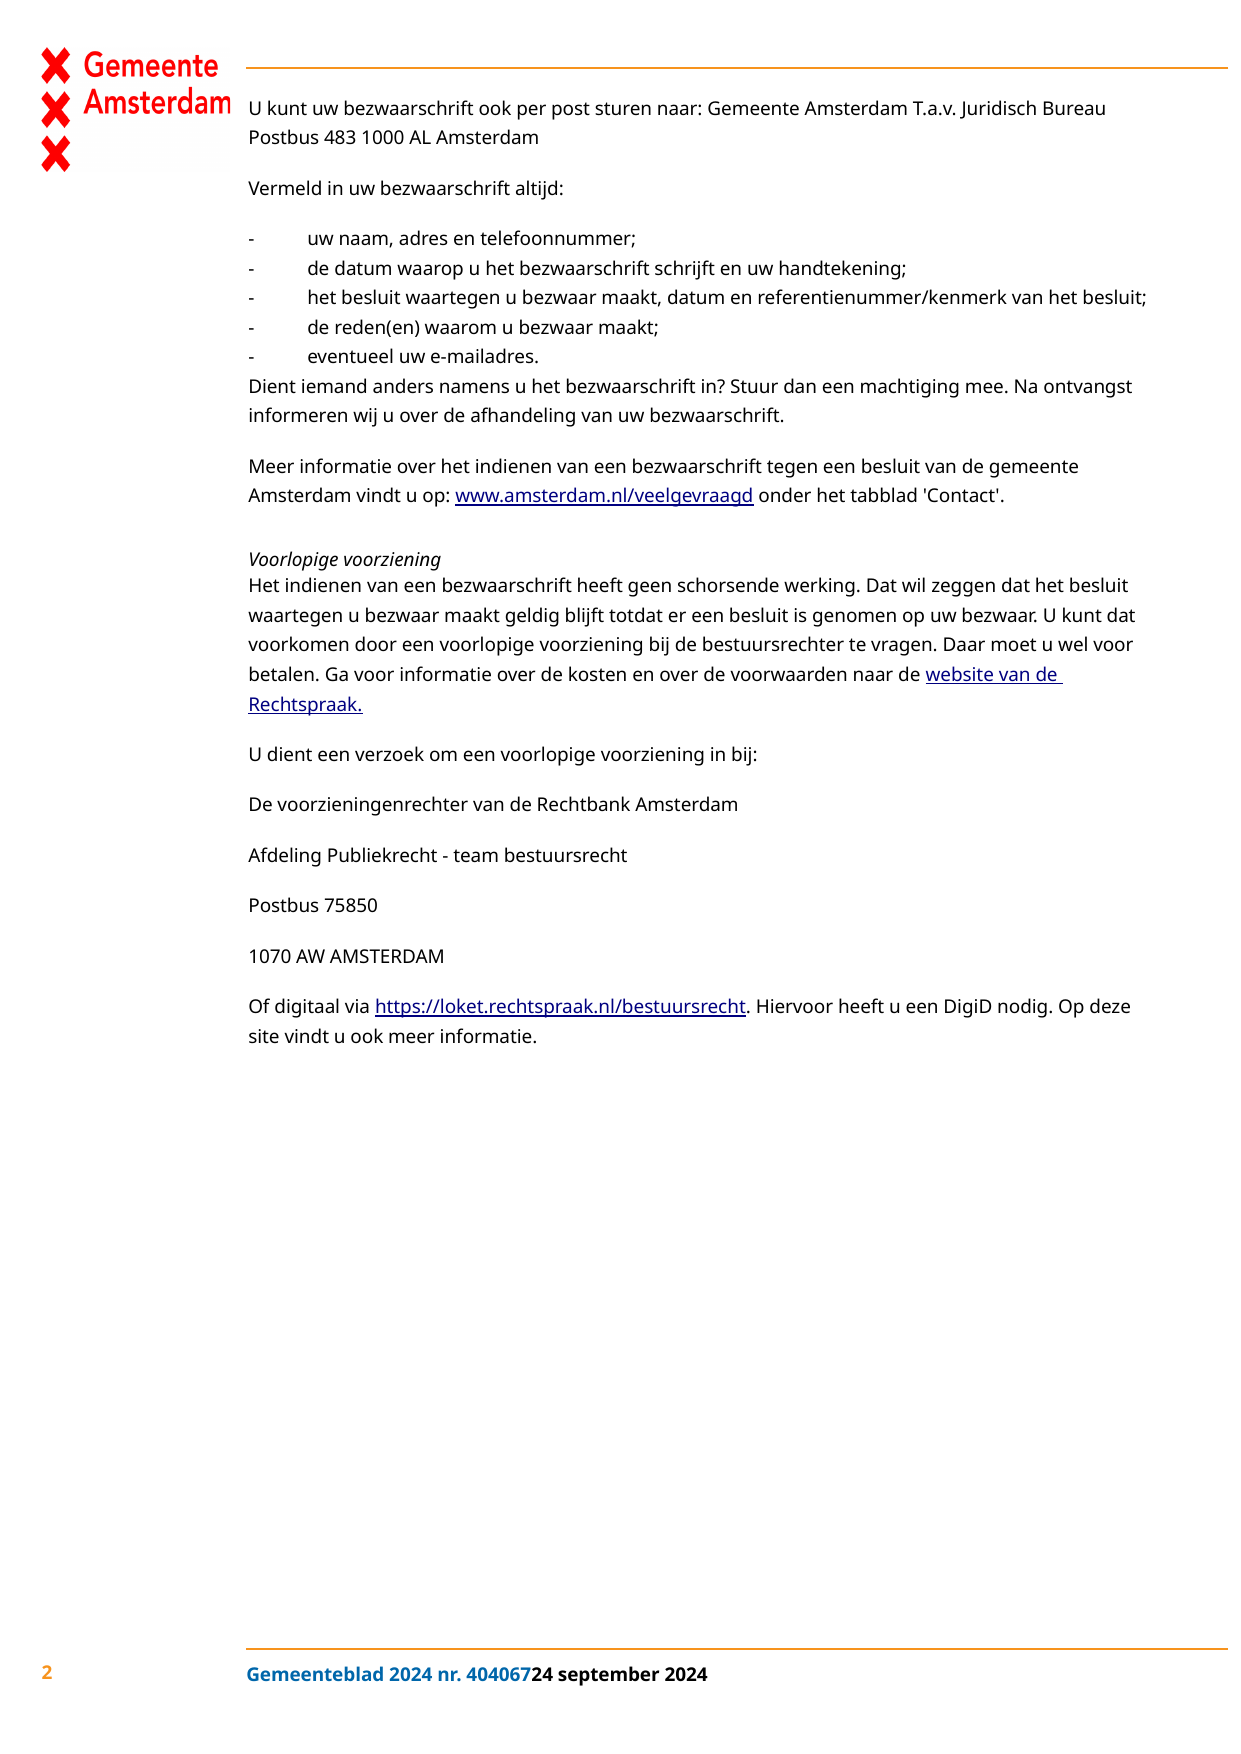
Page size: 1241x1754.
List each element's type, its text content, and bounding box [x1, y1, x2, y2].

text Afdeling Publiekrecht - team bestuursrecht [248, 842, 1152, 868]
text Het indienen van een bezwaarschrift heeft geen schorsende werking. Dat wil zeggen dat het besluit waartegen u bezwaar maakt geldig blijft totdat er een besluit is genomen op uw bezwaar. U kunt dat voorkomen door een voorlopige voorziening bij de bestuursrechter te vragen. Daar moet u wel voor betalen. Ga voor informatie over de kosten en over de voorwaarden naar de website van de Rechtspraak. [248, 572, 1152, 716]
picture [41, 47, 231, 172]
list uw naam, adres en telefoonnummer; [248, 225, 1152, 251]
list de reden(en) waarom u bezwaar maakt; [248, 314, 1152, 340]
list het besluit waartegen u bezwaar maakt, datum en referentienummer/kenmerk van het besluit; [248, 284, 1152, 310]
text Of digitaal via https://loket.rechtspraak.nl/bestuursrecht. Hiervoor heeft u een DigiD nodig. Op deze site vindt u ook meer informatie. [248, 993, 1152, 1048]
text U dient een verzoek om een voorlopige voorziening in bij: [248, 741, 1152, 767]
text U kunt uw bezwaarschrift ook per post sturen naar: Gemeente Amsterdam T.a.v. Juridisch Bureau Postbus 483 1000 AL Amsterdam [248, 95, 1152, 150]
text Voorlopige voorziening [248, 547, 1152, 572]
text 1070 AW AMSTERDAM [248, 943, 1152, 968]
text Meer informatie over het indienen van een bezwaarschrift tegen een besluit van de gemeente Amsterdam vindt u op: www.amsterdam.nl/veelgevraagd onder het tabblad 'Contact'. [248, 453, 1152, 508]
text De voorzieningenrechter van de Rechtbank Amsterdam [248, 792, 1152, 817]
list de datum waarop u het bezwaarschrift schrijft en uw handtekening; [248, 255, 1152, 281]
text Postbus 75850 [248, 892, 1152, 918]
list eventueel uw e-mailadres. [248, 343, 1152, 369]
text Dient iemand anders namens u het bezwaarschrift in? Stuur dan een machtiging mee. Na ontvangst informeren wij u over de afhandeling van uw bezwaarschrift. [248, 373, 1152, 428]
text Vermeld in uw bezwaarschrift altijd: [248, 175, 1152, 201]
